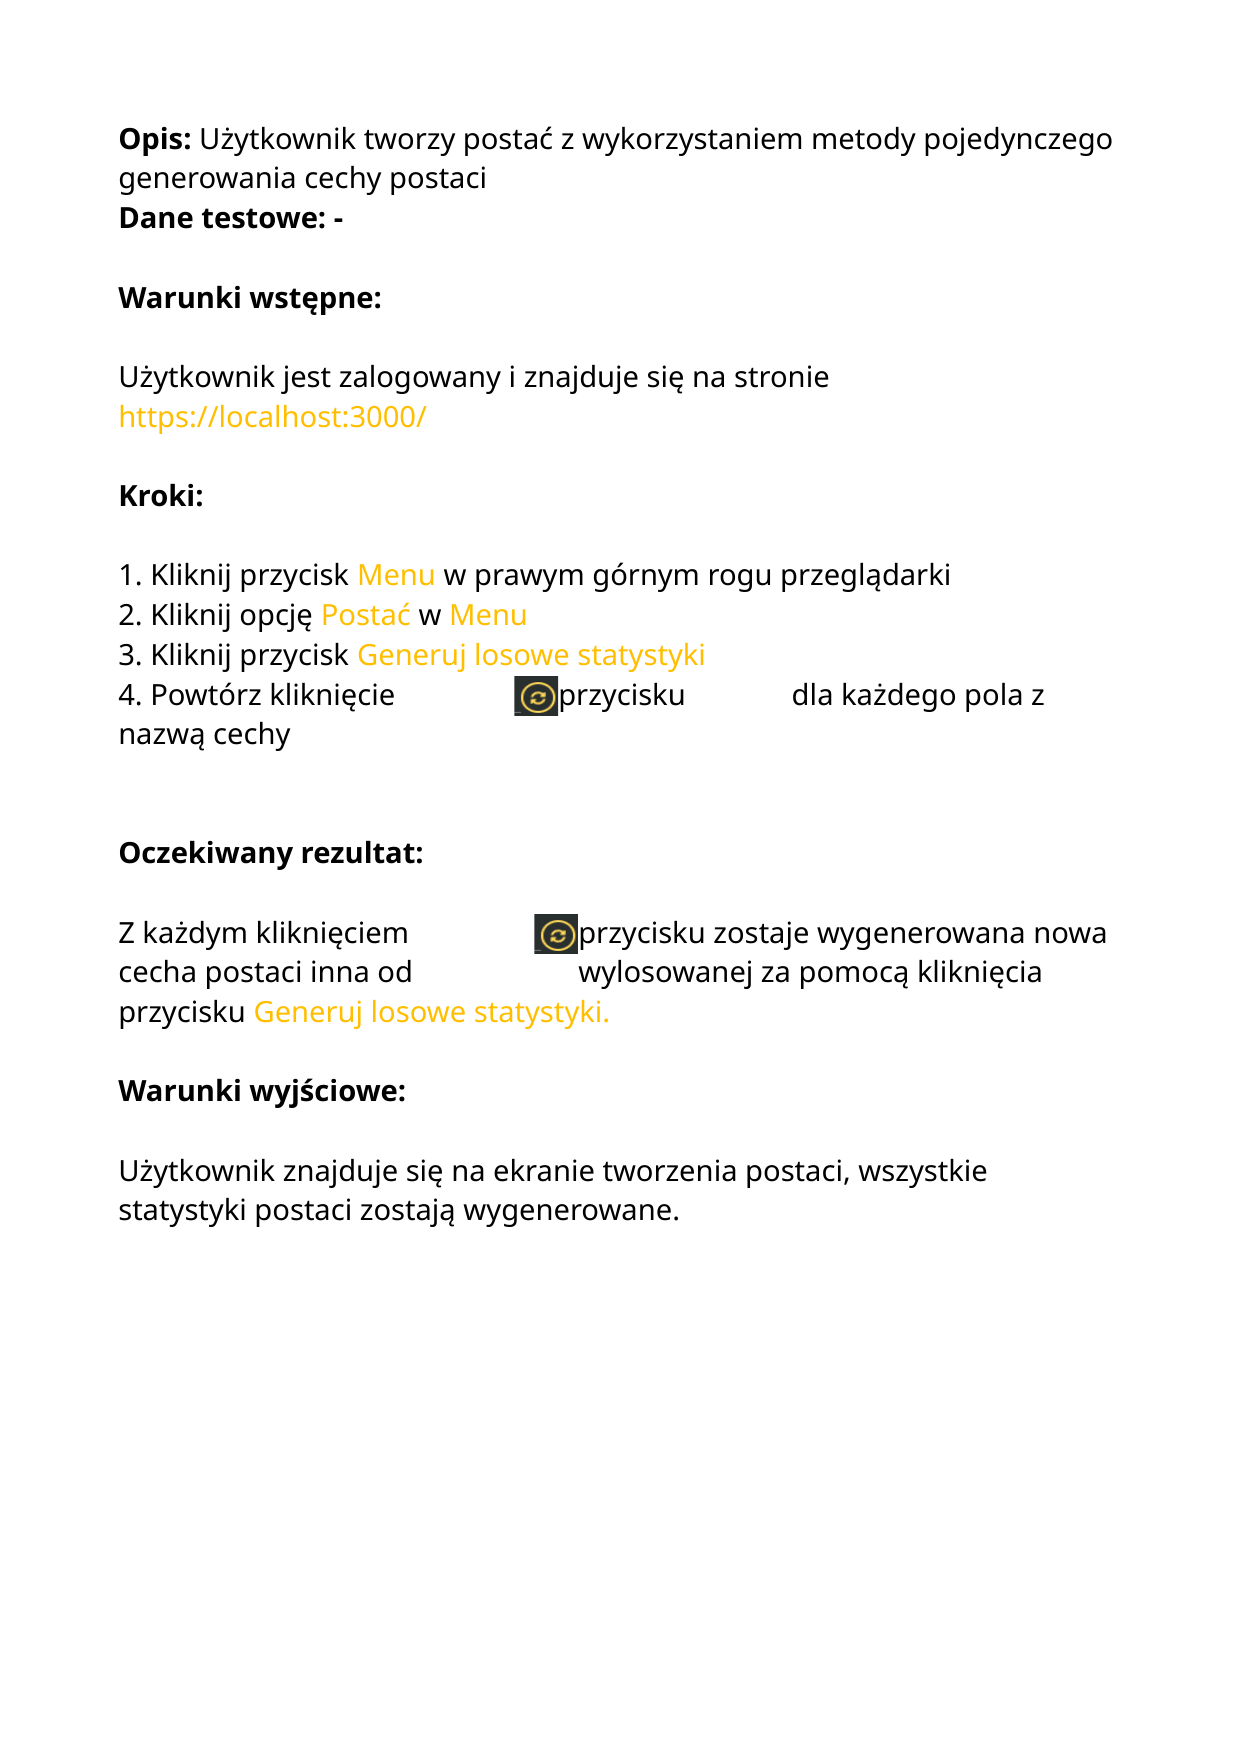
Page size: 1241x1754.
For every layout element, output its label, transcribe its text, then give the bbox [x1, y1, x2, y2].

text 1. Kliknij przycisk Menu w prawym górnym rogu przeglądarki [118, 555, 1122, 594]
text Kroki: [118, 475, 1122, 515]
text Z każdym kliknięciem przycisku zostaje wygenerowana nowa cecha postaci inna od wylosowanej za pomocą kliknięcia przycisku Generuj losowe statystyki. [118, 912, 1122, 1031]
text Opis: Użytkownik tworzy postać z wykorzystaniem metody pojedynczego generowania cechy postaci [118, 118, 1122, 197]
picture [534, 914, 578, 954]
text Użytkownik znajduje się na ekranie tworzenia postaci, wszystkie statystyki postaci zostają wygenerowane. [118, 1150, 1122, 1229]
text Dane testowe: - [118, 197, 1122, 237]
text Oczekiwany rezultat: [118, 832, 1122, 872]
text 2. Kliknij opcję Postać w Menu [118, 594, 1122, 634]
picture [514, 676, 559, 716]
text Warunki wyjściowe: [118, 1071, 1122, 1110]
text 4. Powtórz kliknięcie przycisku dla każdego pola z nazwą cechy [118, 674, 1122, 753]
text 3. Kliknij przycisk Generuj losowe statystyki [118, 634, 1122, 674]
text Użytkownik jest zalogowany i znajduje się na stronie https://localhost:3000/ [118, 356, 1122, 436]
text Warunki wstępne: [118, 277, 1122, 317]
